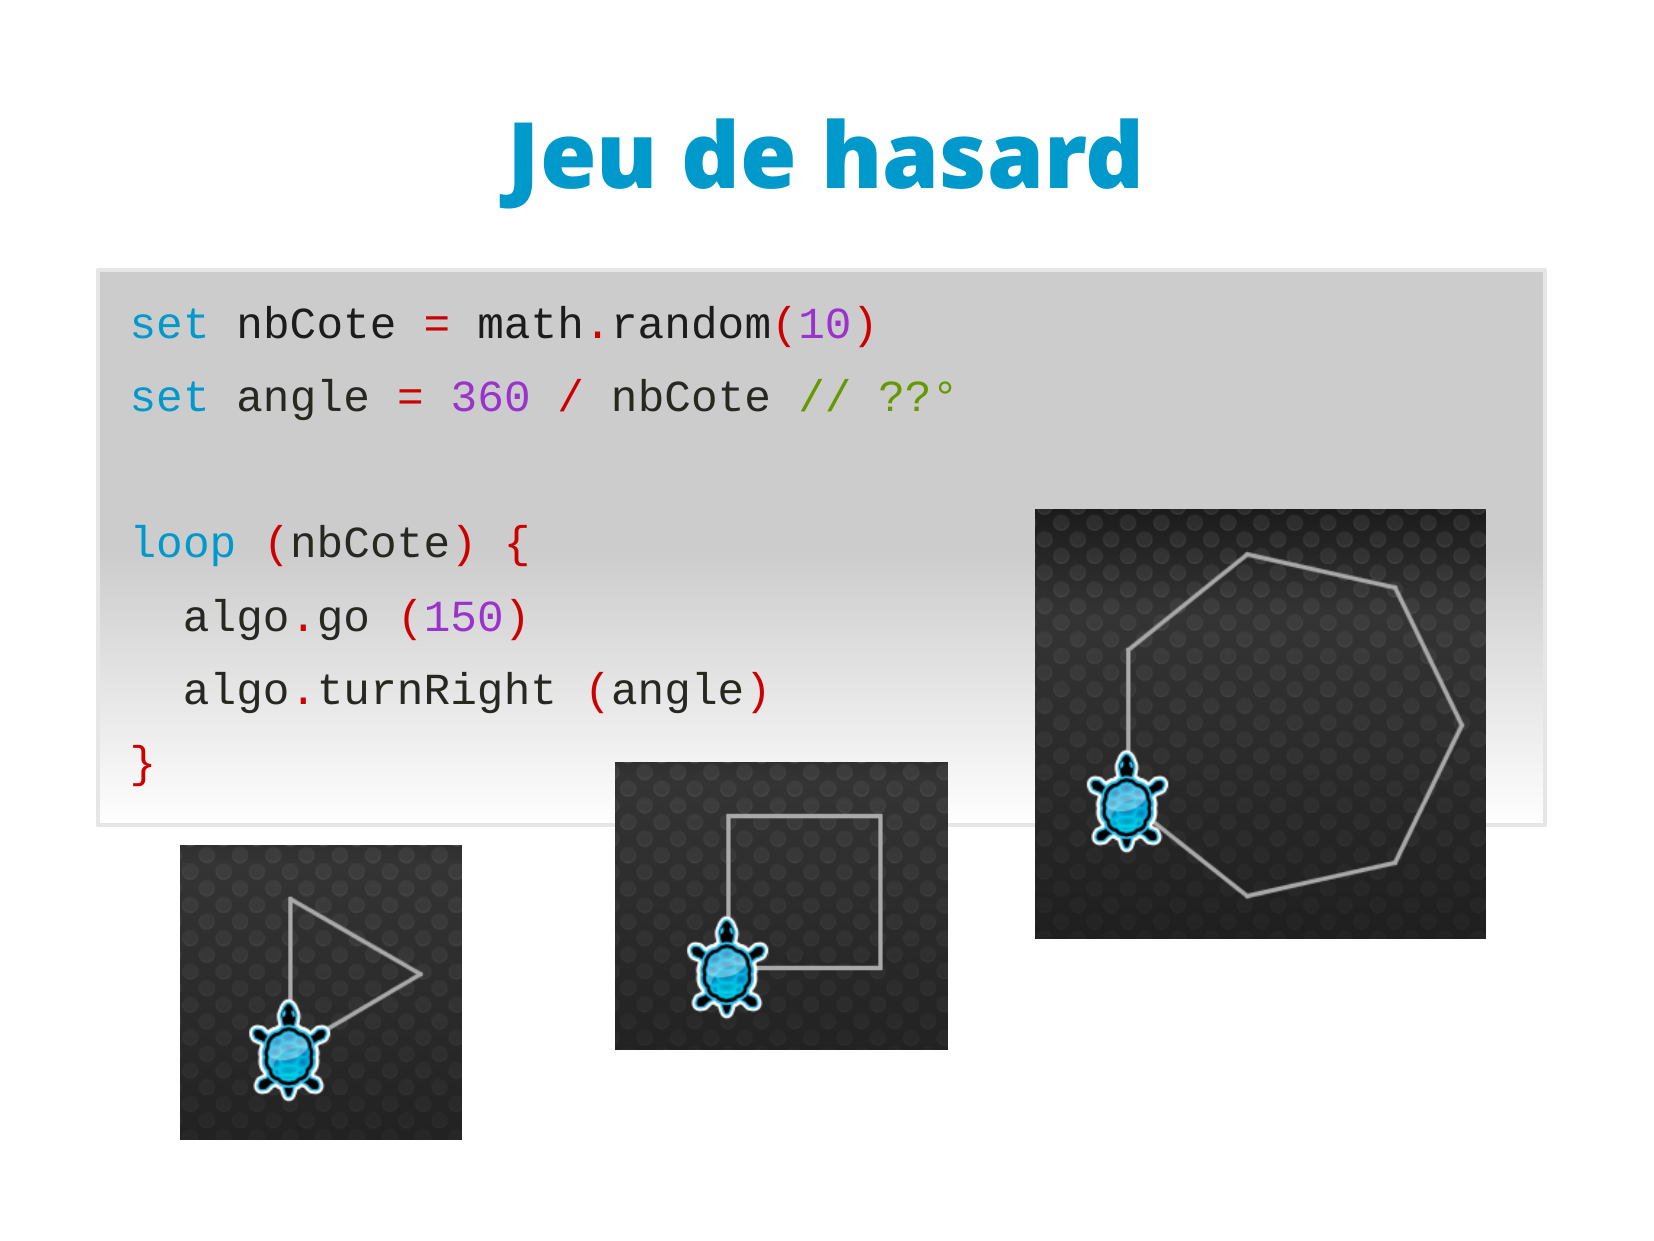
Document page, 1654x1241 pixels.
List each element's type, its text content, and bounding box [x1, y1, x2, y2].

list set nbCote = math.random(10) set angle = 360 / nbCote // ??° loop (nbCote) { algo.go (150) algo.turnRight (angle) } [97, 270, 1546, 826]
picture [1035, 509, 1486, 939]
picture [180, 845, 462, 1141]
title Jeu de hasard [82, 49, 1571, 257]
picture [615, 762, 948, 1051]
